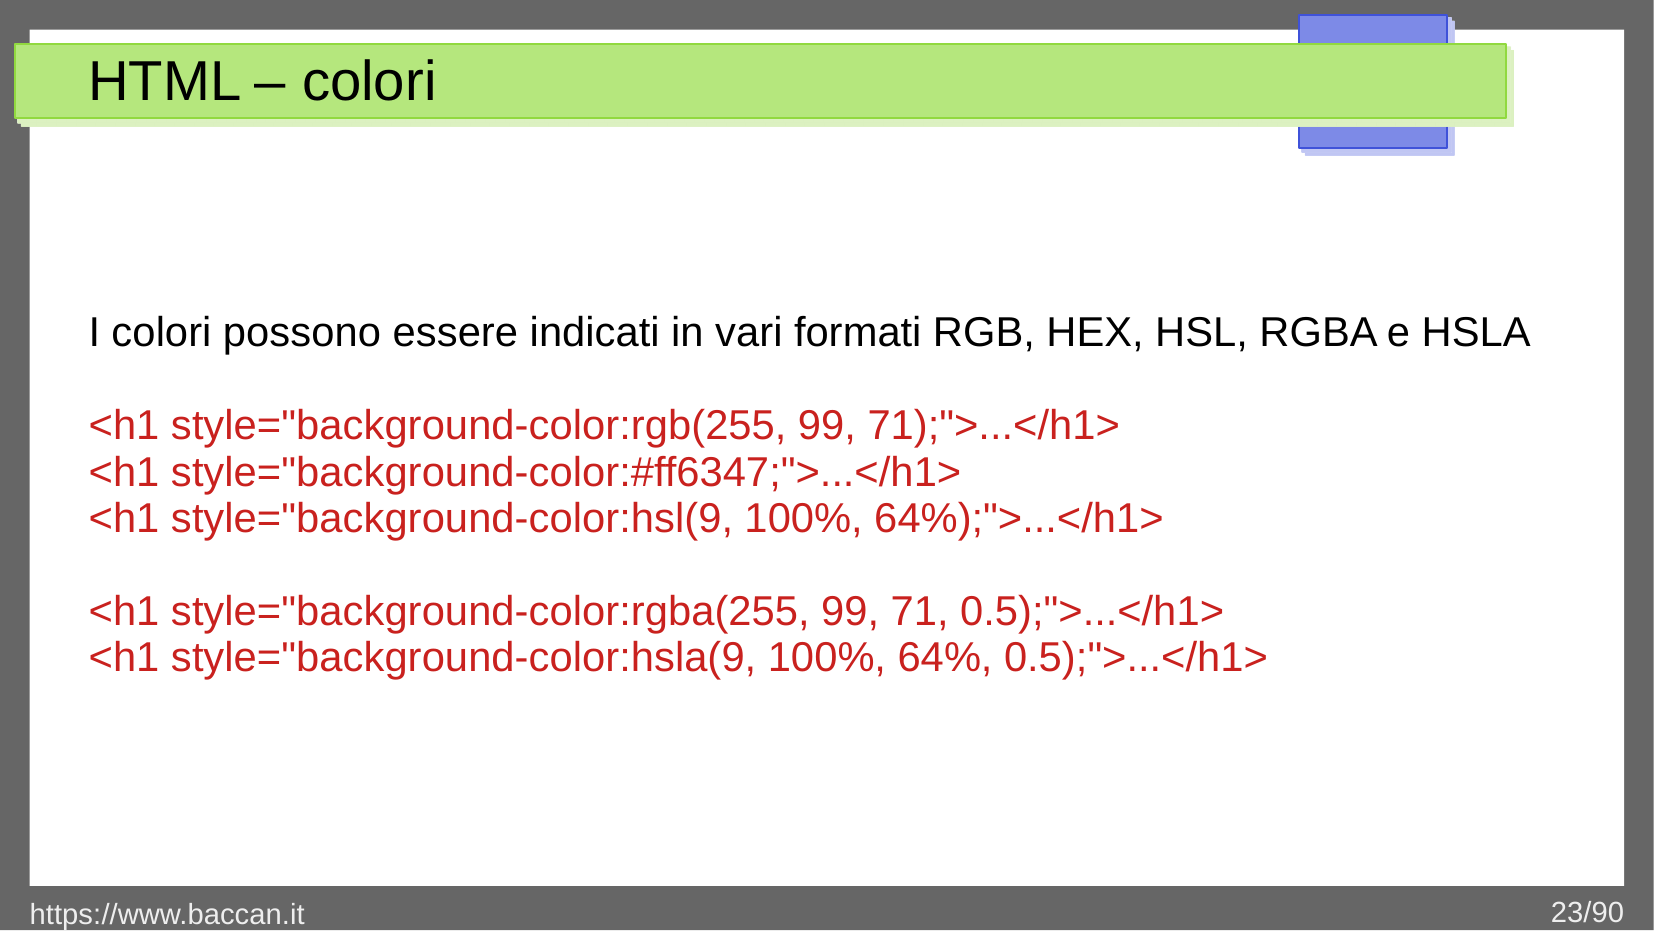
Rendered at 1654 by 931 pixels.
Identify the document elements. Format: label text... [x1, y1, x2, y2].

text_box I colori possono essere indicati in vari formati RGB, HEX, HSL, RGBA e HSLA <h1 style="background-color:rgb(255, 99, 71);">...</h1> <h1 style="background-color:#ff6347;">...</h1> <h1 style="background-color:hsl(9, 100%, 64%);">...</h1> <h1 style="background-color:rgba(255, 99, 71, 0.5);">...</h1> <h1 style="background-color:hsla(9, 100%, 64%, 0.5);">...</h1> [88, 169, 1565, 821]
title HTML – colori [88, 44, 1506, 119]
